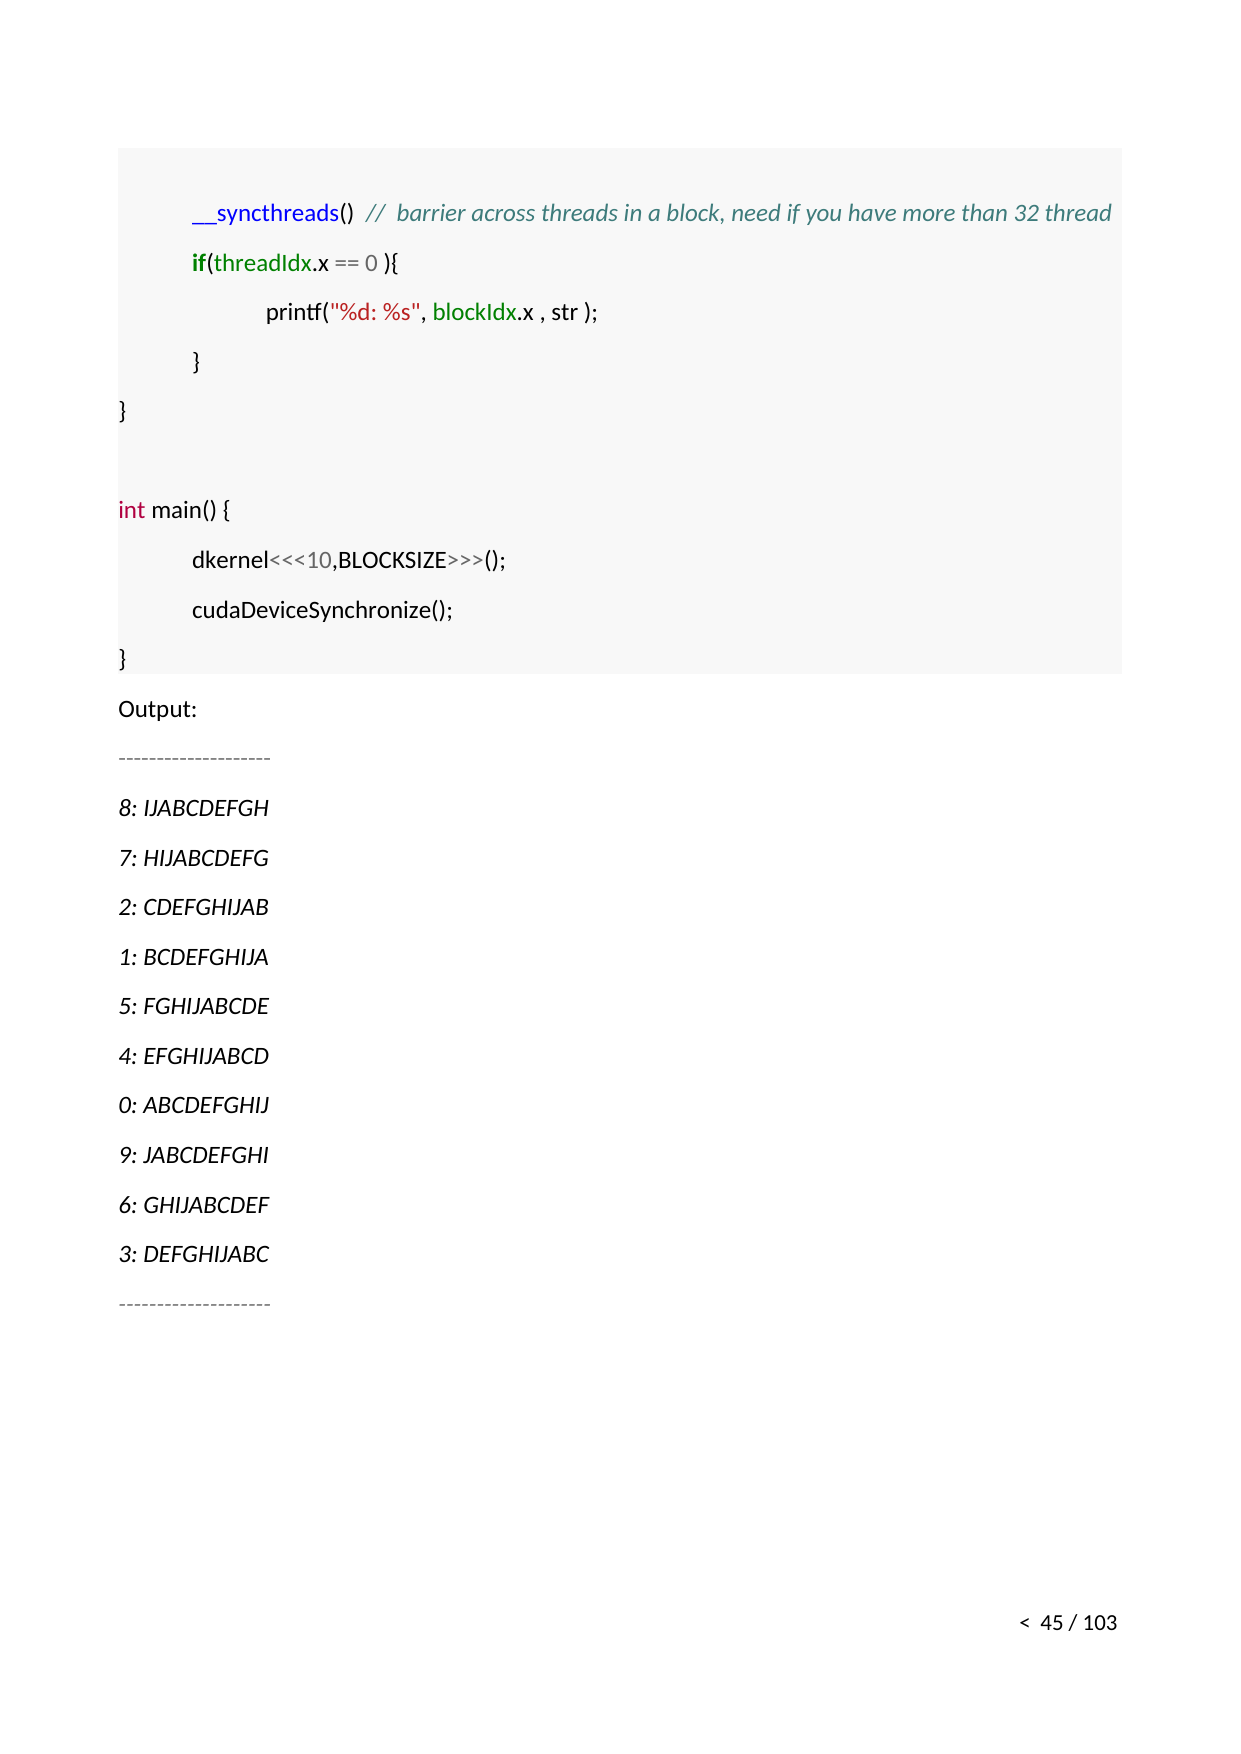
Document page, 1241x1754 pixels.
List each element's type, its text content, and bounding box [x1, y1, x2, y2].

text Output: [118, 693, 1122, 723]
text 8: IJABCDEFGH [118, 792, 1122, 823]
text 6: GHIJABCDEF [118, 1189, 1122, 1219]
text 2: CDEFGHIJAB [118, 891, 1122, 922]
text } [118, 396, 1122, 426]
text __syncthreads() // barrier across threads in a block, need if you have more than 32 thread [118, 197, 1122, 228]
text 4: EFGHIJABCD [118, 1040, 1122, 1071]
text 7: HIJABCDEFG [118, 842, 1122, 872]
text int main() { [118, 495, 1122, 525]
text -------------------- [118, 743, 1122, 773]
text -------------------- [118, 1288, 1122, 1318]
text 0: ABCDEFGHIJ [118, 1090, 1122, 1120]
text } [118, 346, 1122, 376]
text dkernel<<<10,BLOCKSIZE>>>(); [118, 544, 1122, 575]
text if(threadIdx.x == 0 ){ [118, 247, 1122, 277]
text printf("%d: %s", blockIdx.x , str ); [118, 296, 1122, 327]
text 9: JABCDEFGHI [118, 1139, 1122, 1170]
text 5: FGHIJABCDE [118, 991, 1122, 1021]
text } [118, 643, 1122, 674]
text 3: DEFGHIJABC [118, 1238, 1122, 1269]
text 1: BCDEFGHIJA [118, 941, 1122, 971]
text cudaDeviceSynchronize(); [118, 594, 1122, 624]
